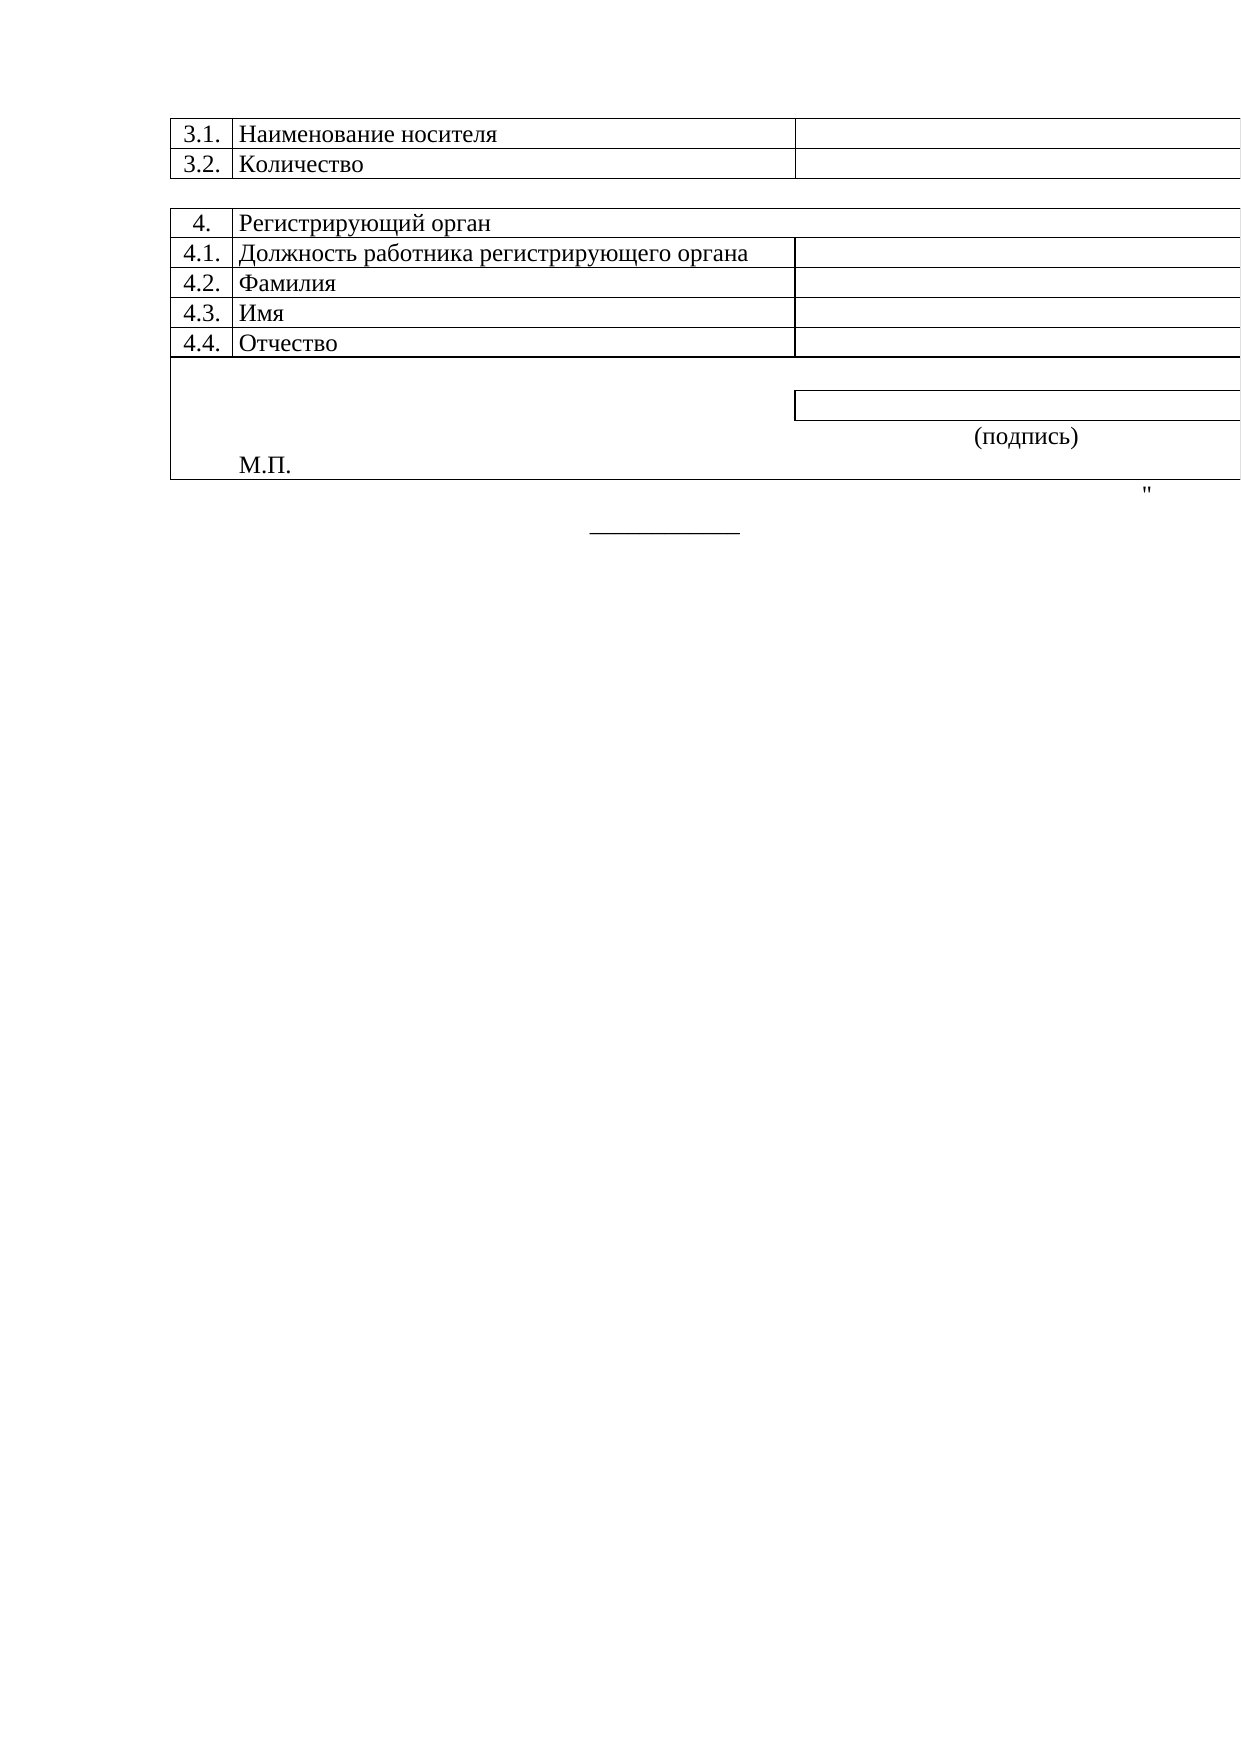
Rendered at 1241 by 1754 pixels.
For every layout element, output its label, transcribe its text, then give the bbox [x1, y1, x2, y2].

table_cell Должность работника регистрирующего органа [233, 238, 794, 267]
table_cell Фамилия [233, 268, 794, 297]
table_cell [796, 119, 1240, 148]
table_cell [171, 358, 233, 420]
table_cell [796, 149, 1240, 178]
table_cell [796, 298, 1240, 327]
table_cell 4.3. [171, 298, 232, 327]
table_cell 4.4. [171, 328, 232, 356]
table_cell Отчество [233, 328, 794, 356]
table_cell Количество [233, 149, 795, 178]
table_cell [233, 358, 795, 450]
table_cell [796, 328, 1240, 356]
table_cell М.П. [233, 450, 1240, 479]
table_cell Имя [233, 298, 794, 327]
table_cell 4.2. [171, 268, 232, 297]
text ____________ [177, 508, 1152, 537]
table_header Регистрирующий орган [233, 209, 1240, 237]
table_cell (подпись) [795, 421, 1240, 450]
table_cell Наименование носителя [233, 119, 795, 148]
table_cell 3.1. [171, 119, 232, 148]
table_cell [795, 358, 1240, 390]
table_cell [171, 420, 233, 450]
table_cell 4.1. [171, 238, 232, 267]
table_cell [796, 268, 1240, 297]
table_cell 3.2. [171, 149, 232, 178]
text " [177, 480, 1152, 508]
table_cell [796, 238, 1240, 267]
table_header 4. [171, 209, 232, 237]
table_cell [171, 450, 233, 479]
table_cell [796, 391, 1240, 420]
